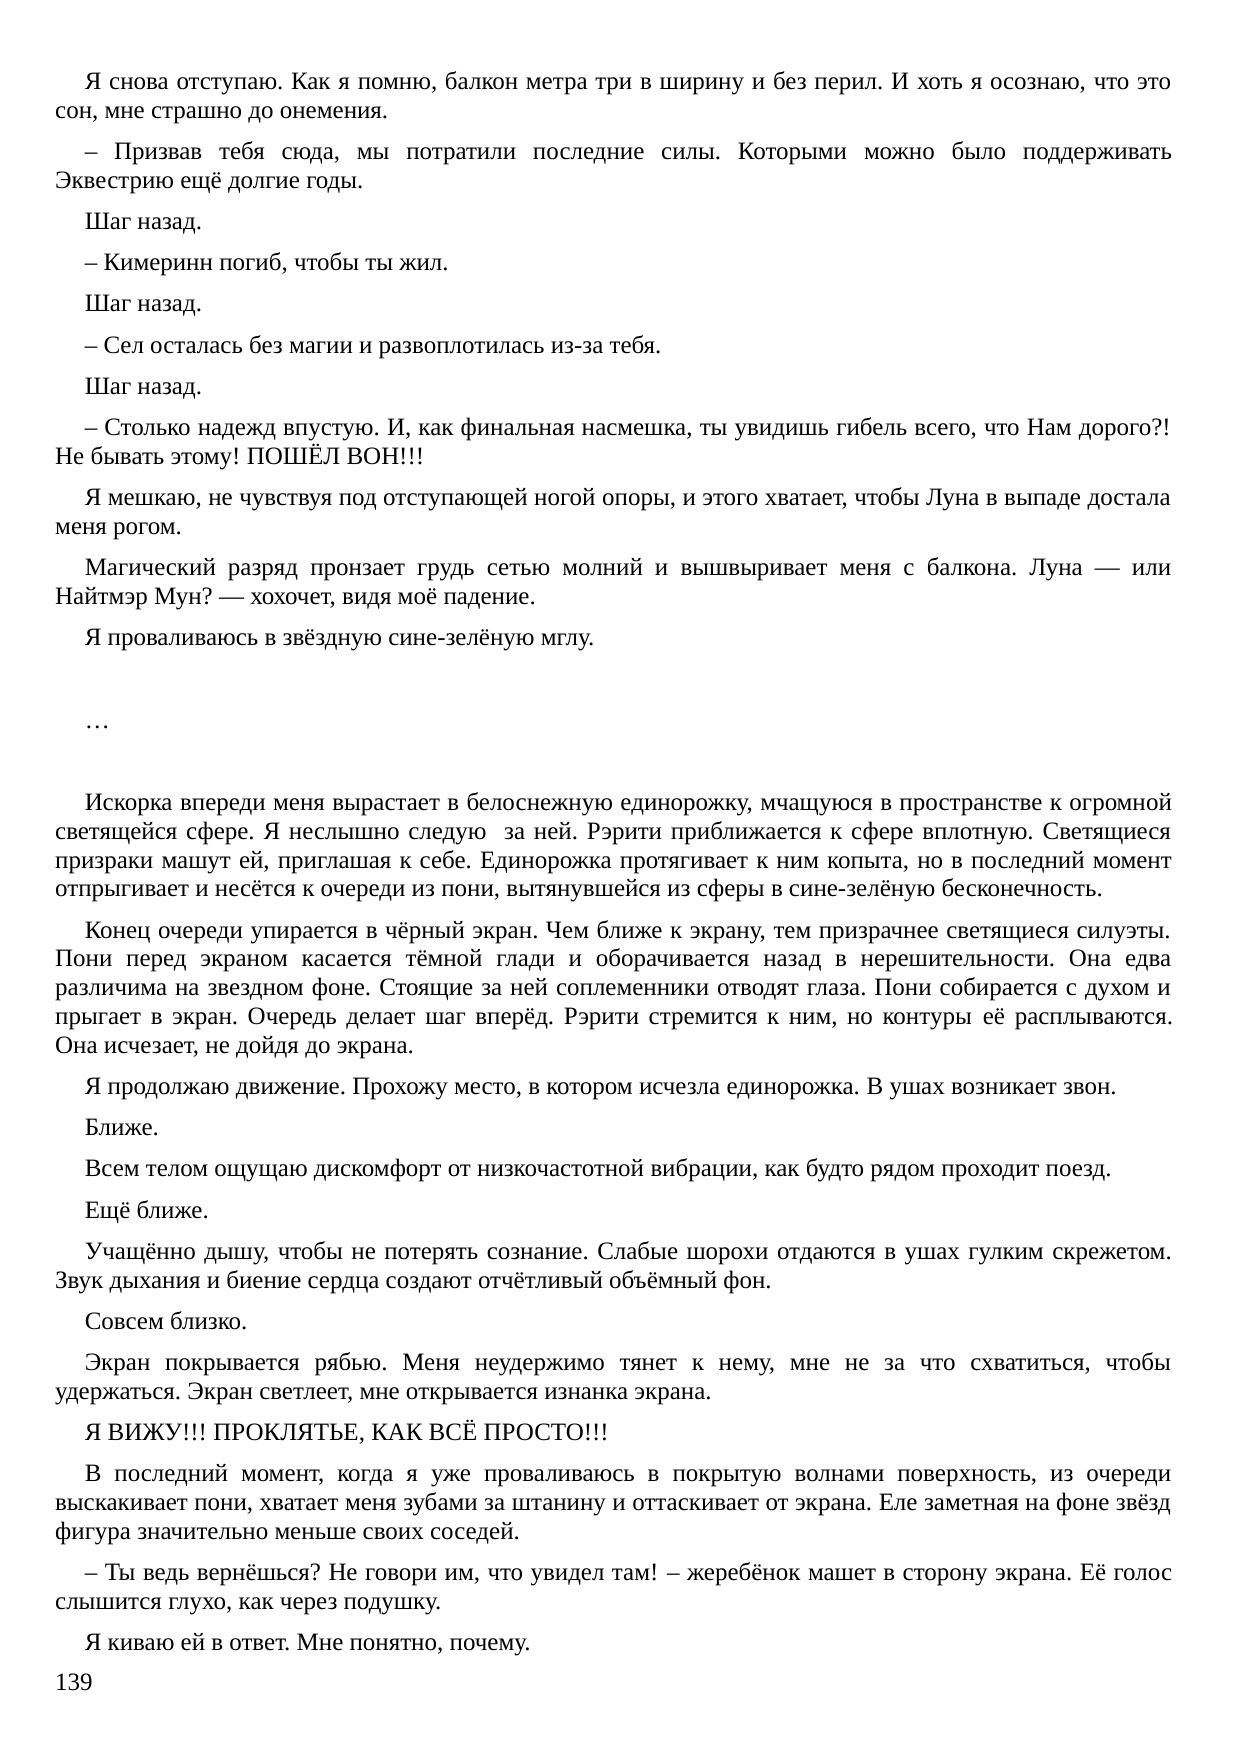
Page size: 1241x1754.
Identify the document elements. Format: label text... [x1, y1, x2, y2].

text Шаг назад. [55, 371, 1173, 400]
text Искорка впереди меня вырастает в белоснежную единорожку, мчащуюся в пространстве к огромной светящейся сфере. Я неслышно следую за ней. Рэрити приближается к сфере вплотную. Светящиеся призраки машут ей, приглашая к себе. Единорожка протягивает к ним копыта, но в последний момент отпрыгивает и несётся к очереди из пони, вытянувшейся из сферы в сине-зелёную бесконечность. [55, 787, 1173, 902]
text Я продолжаю движение. Прохожу место, в котором исчезла единорожка. В ушах возникает звон. [55, 1071, 1173, 1100]
text – Кимеринн погиб, чтобы ты жил. [55, 247, 1173, 276]
text – Столько надежд впустую. И, как финальная насмешка, ты увидишь гибель всего, что Нам дорого?! Не бывать этому! ПОШЁЛ ВОН!!! [55, 412, 1173, 470]
text Магический разряд пронзает грудь сетью молний и вышвыривает меня с балкона. Луна — или Найтмэр Мун? — хохочет, видя моё падение. [55, 552, 1173, 610]
text – Сел осталась без магии и развоплотилась из-за тебя. [55, 330, 1173, 358]
text Я ВИЖУ!!! ПРОКЛЯТЬЕ, КАК ВСЁ ПРОСТО!!! [55, 1417, 1173, 1446]
text В последний момент, когда я уже проваливаюсь в покрытую волнами поверхность, из очереди выскакивает пони, хватает меня зубами за штанину и оттаскивает от экрана. Еле заметная на фоне звёзд фигура значительно меньше своих соседей. [55, 1458, 1173, 1545]
text Шаг назад. [55, 206, 1173, 235]
text – Ты ведь вернёшься? Не говори им, что увидел там! – жеребёнок машет в сторону экрана. Её голос слышится глухо, как через подушку. [55, 1557, 1173, 1615]
text Я мешкаю, не чувствуя под отступающей ногой опоры, и этого хватает, чтобы Луна в выпаде достала меня рогом. [55, 482, 1173, 540]
text … [55, 705, 1173, 733]
text Ближе. [55, 1112, 1173, 1141]
text Ещё ближе. [55, 1195, 1173, 1223]
text Экран покрывается рябью. Меня неудержимо тянет к нему, мне не за что схватиться, чтобы удержаться. Экран светлеет, мне открывается изнанка экрана. [55, 1347, 1173, 1405]
text Шаг назад. [55, 288, 1173, 317]
text Я киваю ей в ответ. Мне понятно, почему. [55, 1627, 1173, 1656]
text Совсем близко. [55, 1306, 1173, 1335]
text – Призвав тебя сюда, мы потратили последние силы. Которыми можно было поддерживать Эквестрию ещё долгие годы. [55, 136, 1173, 193]
text Всем телом ощущаю дискомфорт от низкочастотной вибрации, как будто рядом проходит поезд. [55, 1153, 1173, 1182]
text Я проваливаюсь в звёздную сине-зелёную мглу. [55, 622, 1173, 651]
text Конец очереди упирается в чёрный экран. Чем ближе к экрану, тем призрачнее светящиеся силуэты. Пони перед экраном касается тёмной глади и оборачивается назад в нерешительности. Она едва различима на звездном фоне. Стоящие за ней соплеменники отводят глаза. Пони собирается с духом и прыгает в экран. Очередь делает шаг вперёд. Рэрити стремится к ним, но контуры её расплываются. Она исчезает, не дойдя до экрана. [55, 915, 1173, 1058]
text Я снова отступаю. Как я помню, балкон метра три в ширину и без перил. И хоть я осознаю, что это сон, мне страшно до онемения. [55, 66, 1173, 123]
text Учащённо дышу, чтобы не потерять сознание. Слабые шорохи отдаются в ушах гулким скрежетом. Звук дыхания и биение сердца создают отчётливый объёмный фон. [55, 1236, 1173, 1293]
